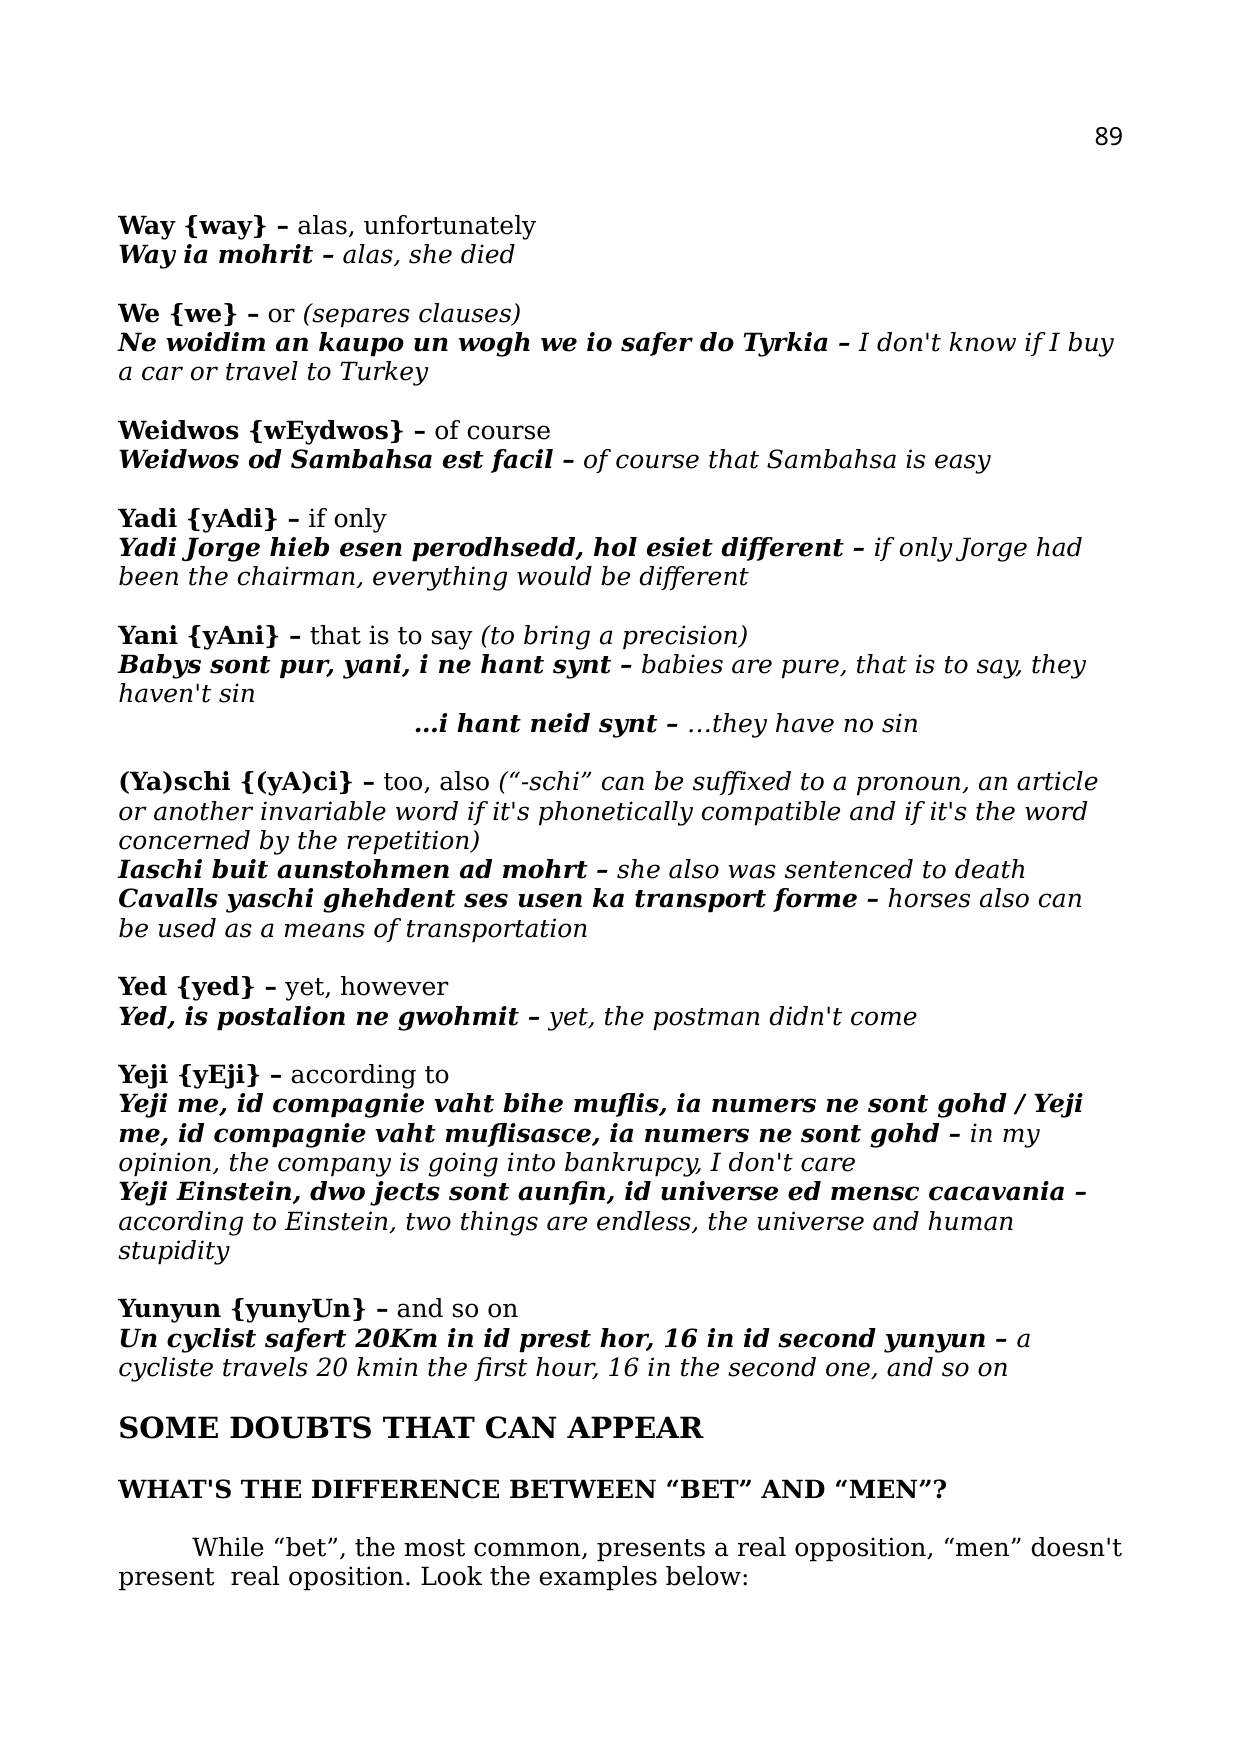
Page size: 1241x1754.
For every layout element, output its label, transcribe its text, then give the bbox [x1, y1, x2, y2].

text Yeji me, id compagnie vaht bihe muflis, ia numers ne sont gohd / Yeji me, id compagnie vaht muflisasce, ia numers ne sont gohd – in my opinion, the company is going into bankrupcy, I don't care [118, 1089, 1123, 1177]
text Yadi Jorge hieb esen perodhsedd, hol esiet different – if only Jorge had been the chairman, everything would be different [118, 533, 1123, 592]
text Un cyclist safert 20Km in id prest hor, 16 in id second yunyun – a cycliste travels 20 kmin the first hour, 16 in the second one, and so on [118, 1323, 1123, 1382]
text (Ya)schi {(yA)ci} – too, also (“-schi” can be suffixed to a pronoun, an article or another invariable word if it's phonetically compatible and if it's the word concerned by the repetition) [118, 767, 1123, 855]
text Weidwos od Sambahsa est facil – of course that Sambahsa is easy [118, 445, 1123, 474]
text …i hant neid synt – …they have no sin [118, 709, 1123, 738]
text Yunyun {yunyUn} – and so on [118, 1294, 1123, 1323]
text Yeji {yEji} – according to [118, 1060, 1123, 1089]
subtitle SOME DOUBTS THAT CAN APPEAR [118, 1411, 1123, 1446]
text Yadi {yAdi} – if only [118, 504, 1123, 533]
text Weidwos {wEydwos} – of course [118, 416, 1123, 445]
text Yed {yed} – yet, however [118, 972, 1123, 1001]
subtitle WHAT'S THE DIFFERENCE BETWEEN “BET” AND “MEN”? [118, 1475, 1123, 1504]
text We {we} – or (separes clauses) [118, 299, 1123, 328]
text Way ia mohrit – alas, she died [118, 240, 1123, 269]
text Babys sont pur, yani, i ne hant synt – babies are pure, that is to say, they haven't sin [118, 650, 1123, 709]
text While “bet”, the most common, presents a real opposition, “men” doesn't present real oposition. Look the examples below: [118, 1533, 1123, 1592]
text Way {way} – alas, unfortunately [118, 211, 1123, 240]
text Cavalls yaschi ghehdent ses usen ka transport forme – horses also can be used as a means of transportation [118, 884, 1123, 943]
text Yeji Einstein, dwo jects sont aunfin, id universe ed mensc cacavania – according to Einstein, two things are endless, the universe and human stupidity [118, 1177, 1123, 1265]
text Ne woidim an kaupo un wogh we io safer do Tyrkia – I don't know if I buy a car or travel to Turkey [118, 328, 1123, 387]
text Iaschi buit aunstohmen ad mohrt – she also was sentenced to death [118, 855, 1123, 884]
text Yed, is postalion ne gwohmit – yet, the postman didn't come [118, 1001, 1123, 1031]
text Yani {yAni} – that is to say (to bring a precision) [118, 621, 1123, 650]
